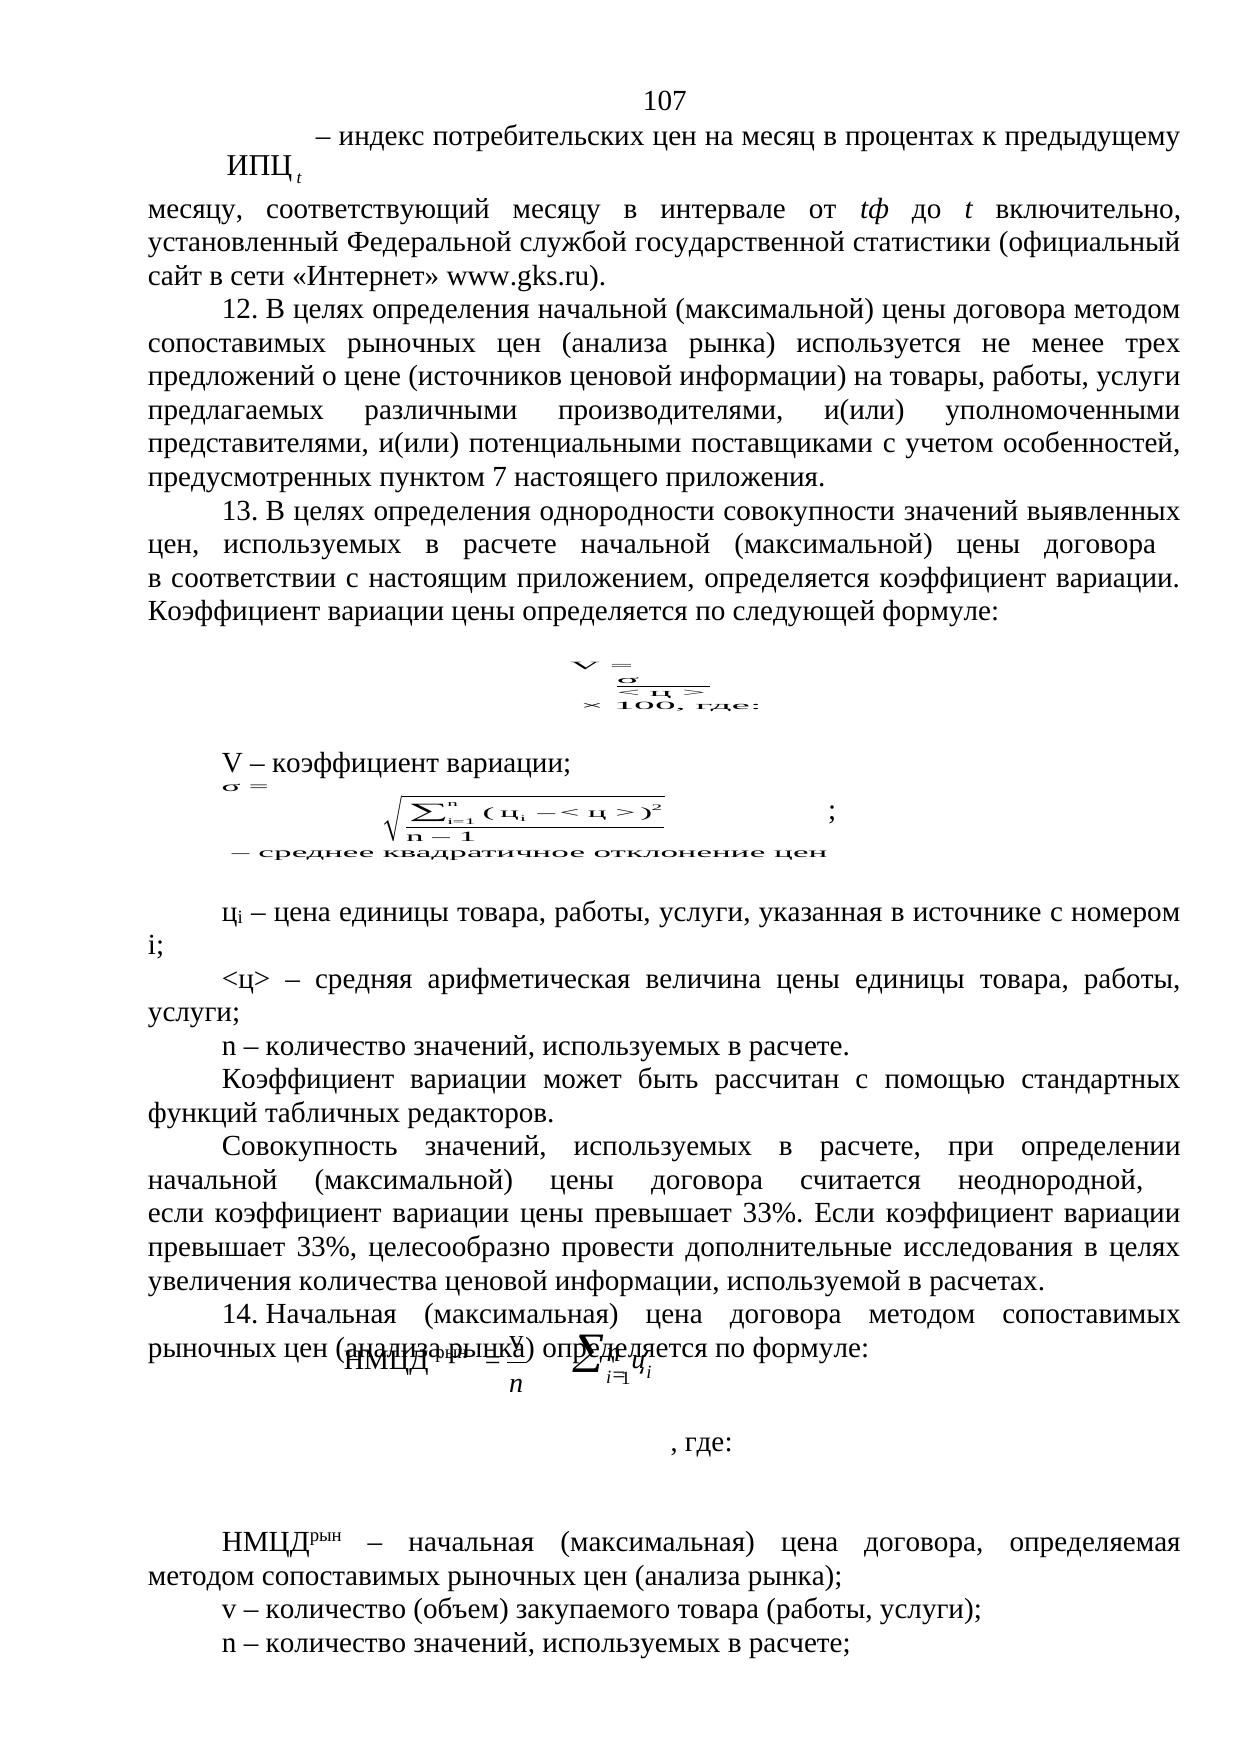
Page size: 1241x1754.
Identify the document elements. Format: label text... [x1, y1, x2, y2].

text n – количество значений, используемых в расчете; [148, 1625, 1181, 1658]
text 12. В целях определения начальной (максимальной) цены договора методом сопоставимых рыночных цен (анализа рынка) используется не менее трех предложений о цене (источников ценовой информации) на товары, работы, услуги предлагаемых различными производителями, и(или) уполномоченными представителями, и(или) потенциальными поставщиками с учетом особенностей, предусмотренных пунктом 7 настоящего приложения. [148, 291, 1181, 493]
text – индекс потребительских цен на месяц в процентах к предыдущему месяцу, соответствующий месяцу в интервале от tф до t включительно, установленный Федеральной службой государственной статистики (официальный сайт в сети «Интернет» www.gks.ru). [148, 118, 1181, 291]
text Совокупность значений, используемых в расчете, при определении начальной (максимальной) цены договора считается неоднородной, если коэффициент вариации цены превышает 33%. Если коэффициент вариации превышает 33%, целесообразно провести дополнительные исследования в целях увеличения количества ценовой информации, используемой в расчетах. [148, 1128, 1181, 1296]
text 14. Начальная (максимальная) цена договора методом сопоставимых рыночных цен (анализа рынка) определяется по формуле: [148, 1296, 1181, 1363]
text V – коэффициент вариации; [148, 745, 1181, 779]
text <ц> – средняя арифметическая величина цены единицы товара, работы, услуги; [148, 961, 1181, 1028]
text n – количество значений, используемых в расчете. [148, 1028, 1181, 1061]
text цi – цена единицы товара, работы, услуги, указанная в источнике с номером i; [148, 894, 1181, 961]
text 13. В целях определения однородности совокупности значений выявленных цен, используемых в расчете начальной (максимальной) цены договора в соответствии с настоящим приложением, определяется коэффициент вариации. Коэффициент вариации цены определяется по следующей формуле: [148, 493, 1181, 627]
text НМЦДрын – начальная (максимальная) цена договора, определяемая методом сопоставимых рыночных цен (анализа рынка); [148, 1524, 1181, 1591]
text Коэффициент вариации может быть рассчитан с помощью стандартных функций табличных редакторов. [148, 1061, 1181, 1128]
text , где: [148, 1424, 1181, 1457]
text v – количество (объем) закупаемого товара (работы, услуги); [148, 1591, 1181, 1625]
text ; [222, 779, 1181, 860]
